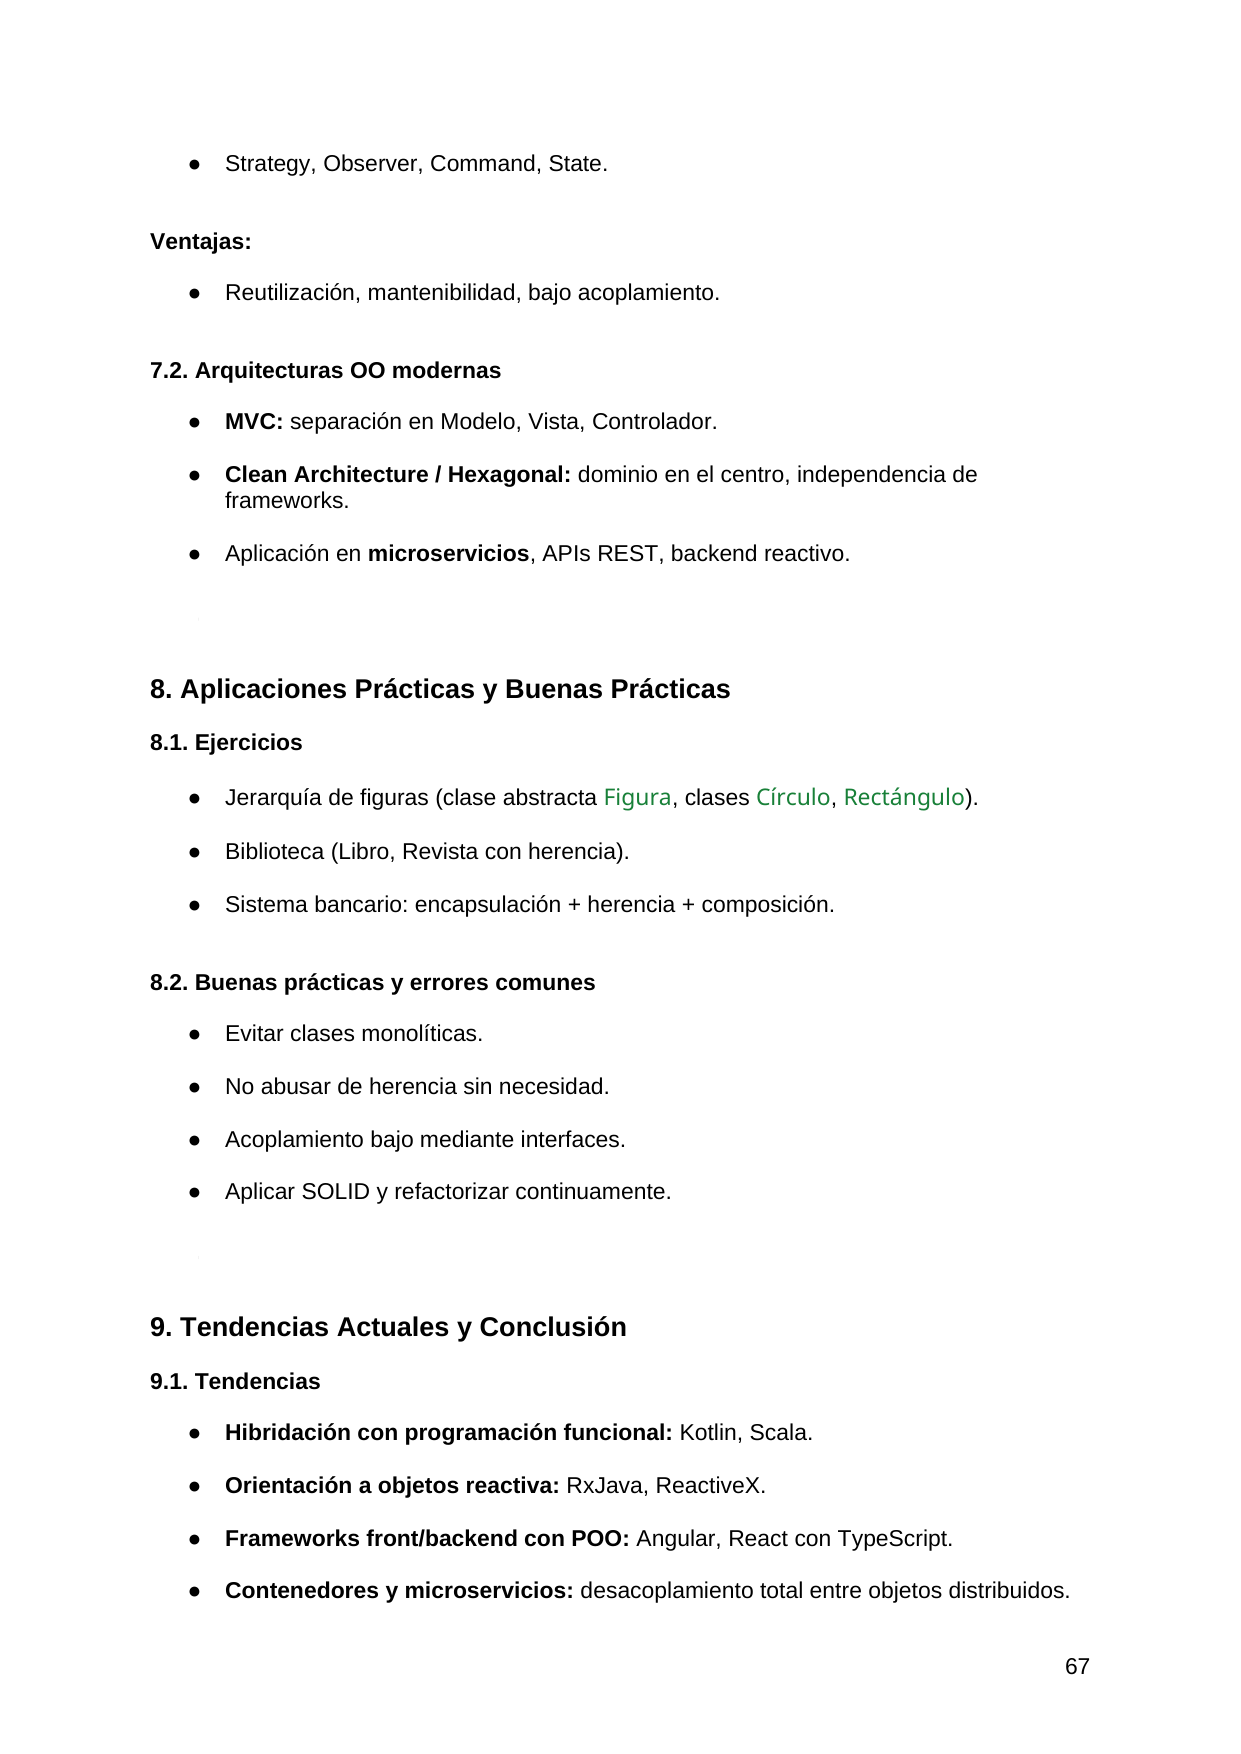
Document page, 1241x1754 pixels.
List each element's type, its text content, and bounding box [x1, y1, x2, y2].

subtitle 8.2. Buenas prácticas y errores comunes [150, 969, 1090, 995]
subtitle 9. Tendencias Actuales y Conclusión [150, 1311, 1090, 1343]
list Biblioteca (Libro, Revista con herencia). [187, 838, 1090, 891]
list Aplicar SOLID y refactorizar continuamente. [187, 1178, 1090, 1231]
subtitle 8. Aplicaciones Prácticas y Buenas Prácticas [150, 673, 1090, 704]
list MVC: separación en Modelo, Vista, Controlador. [187, 408, 1090, 461]
list Evitar clases monolíticas. [187, 1020, 1090, 1073]
list Aplicación en microservicios, APIs REST, backend reactivo. [187, 540, 1090, 593]
list Contenedores y microservicios: desacoplamiento total entre objetos distribuidos. [187, 1577, 1090, 1603]
list Hibridación con programación funcional: Kotlin, Scala. [187, 1419, 1090, 1472]
text Ventajas: [150, 228, 1090, 254]
list No abusar de herencia sin necesidad. [187, 1073, 1090, 1126]
list Sistema bancario: encapsulación + herencia + composición. [187, 891, 1090, 944]
list Clean Architecture / Hexagonal: dominio en el centro, independencia de frameworks. [187, 461, 1090, 540]
list Orientación a objetos reactiva: RxJava, ReactiveX. [187, 1472, 1090, 1524]
subtitle 7.2. Arquitecturas OO modernas [150, 357, 1090, 383]
subtitle 9.1. Tendencias [150, 1368, 1090, 1394]
list Strategy, Observer, Command, State. [187, 150, 1090, 203]
list Reutilización, mantenibilidad, bajo acoplamiento. [187, 279, 1090, 332]
list Acoplamiento bajo mediante interfaces. [187, 1126, 1090, 1178]
subtitle 8.1. Ejercicios [150, 729, 1090, 756]
list Jerarquía de figuras (clase abstracta Figura, clases Círculo, Rectángulo). [187, 781, 1090, 838]
list Frameworks front/backend con POO: Angular, React con TypeScript. [187, 1524, 1090, 1577]
